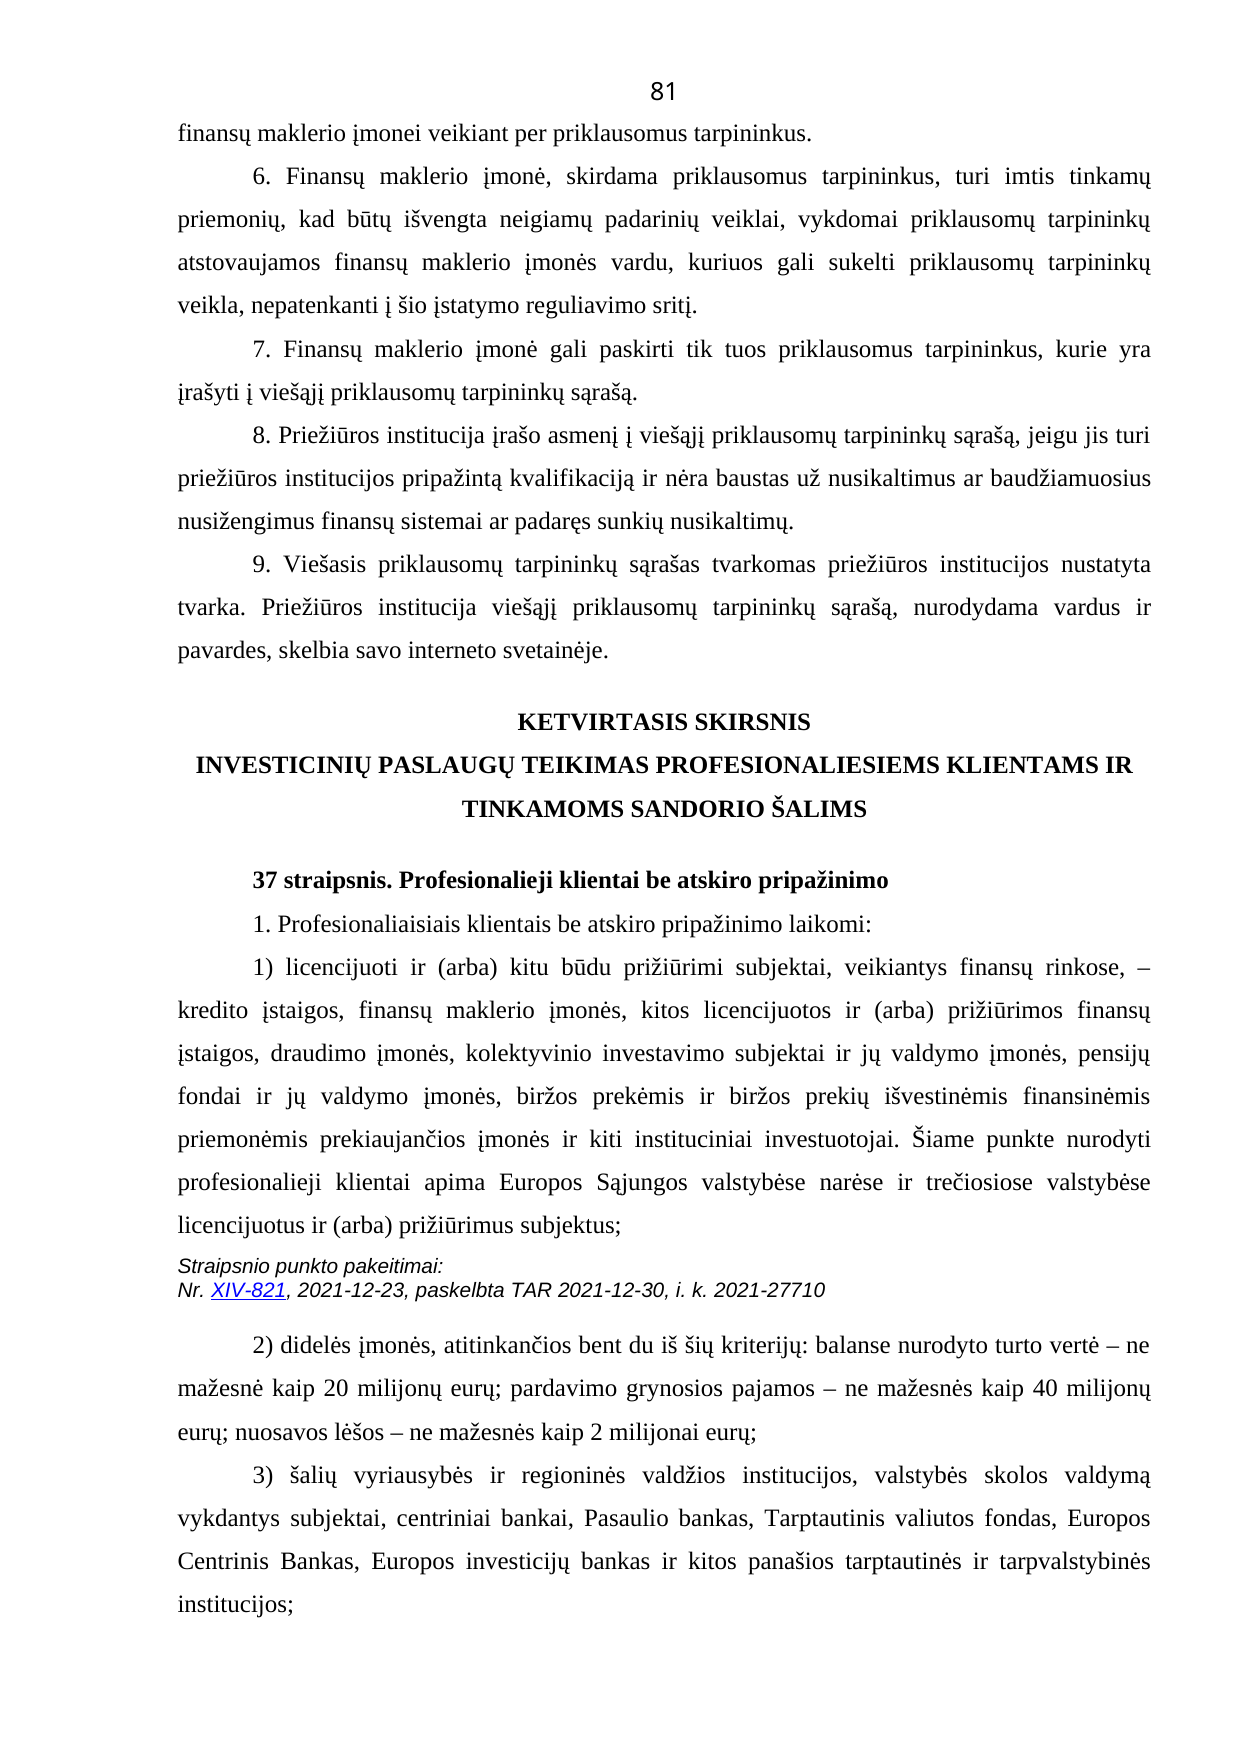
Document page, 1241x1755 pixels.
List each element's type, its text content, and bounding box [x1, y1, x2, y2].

text Straipsnio punkto pakeitimai: [177, 1254, 1152, 1278]
text 9. Viešasis priklausomų tarpininkų sąrašas tvarkomas priežiūros institucijos nustatyta tvarka. Priežiūros institucija viešąjį priklausomų tarpininkų sąrašą, nurodydama vardus ir pavardes, skelbia savo interneto svetainėje. [177, 549, 1152, 664]
text 37 straipsnis. Profesionalieji klientai be atskiro pripažinimo [177, 866, 1152, 894]
text 1) licencijuoti ir (arba) kitu būdu prižiūrimi subjektai, veikiantys finansų rinkose, – kredito įstaigos, finansų maklerio įmonės, kitos licencijuotos ir (arba) prižiūrimos finansų įstaigos, draudimo įmonės, kolektyvinio investavimo subjektai ir jų valdymo įmonės, pensijų fondai ir jų valdymo įmonės, biržos prekėmis ir biržos prekių išvestinėmis finansinėmis priemonėmis prekiaujančios įmonės ir kiti instituciniai investuotojai. Šiame punkte nurodyti profesionalieji klientai apima Europos Sąjungos valstybėse narėse ir trečiosiose valstybėse licencijuotus ir (arba) prižiūrimus subjektus; [177, 952, 1152, 1239]
text 3) šalių vyriausybės ir regioninės valdžios institucijos, valstybės skolos valdymą vykdantys subjektai, centriniai bankai, Pasaulio bankas, Tarptautinis valiutos fondas, Europos Centrinis Bankas, Europos investicijų bankas ir kitos panašios tarptautinės ir tarpvalstybinės institucijos; [177, 1460, 1152, 1618]
text INVESTICINIŲ PASLAUGŲ TEIKIMAS PROFESIONALIESIEMS KLIENTAMS IR TINKAMOMS SANDORIO ŠALIMS [177, 751, 1152, 822]
text 8. Priežiūros institucija įrašo asmenį į viešąjį priklausomų tarpininkų sąrašą, jeigu jis turi priežiūros institucijos pripažintą kvalifikaciją ir nėra baustas už nusikaltimus ar baudžiamuosius nusižengimus finansų sistemai ar padaręs sunkių nusikaltimų. [177, 420, 1152, 535]
text 1. Profesionaliaisiais klientais be atskiro pripažinimo laikomi: [177, 909, 1152, 937]
text 2) didelės įmonės, atitinkančios bent du iš šių kriterijų: balanse nurodyto turto vertė – ne mažesnė kaip 20 milijonų eurų; pardavimo grynosios pajamos – ne mažesnės kaip 40 milijonų eurų; nuosavos lėšos – ne mažesnės kaip 2 milijonai eurų; [177, 1330, 1152, 1445]
text 7. Finansų maklerio įmonė gali paskirti tik tuos priklausomus tarpininkus, kurie yra įrašyti į viešąjį priklausomų tarpininkų sąrašą. [177, 334, 1152, 406]
text KETVIRTASIS SKIRSNIS [177, 707, 1152, 736]
text Nr. XIV-821, 2021-12-23, paskelbta TAR 2021-12-30, i. k. 2021-27710 [177, 1278, 1152, 1302]
text 6. Finansų maklerio įmonė, skirdama priklausomus tarpininkus, turi imtis tinkamų priemonių, kad būtų išvengta neigiamų padarinių veiklai, vykdomai priklausomų tarpininkų atstovaujamos finansų maklerio įmonės vardu, kuriuos gali sukelti priklausomų tarpininkų veikla, nepatenkanti į šio įstatymo reguliavimo sritį. [177, 161, 1152, 319]
text finansų maklerio įmonei veikiant per priklausomus tarpininkus. [177, 118, 1152, 147]
